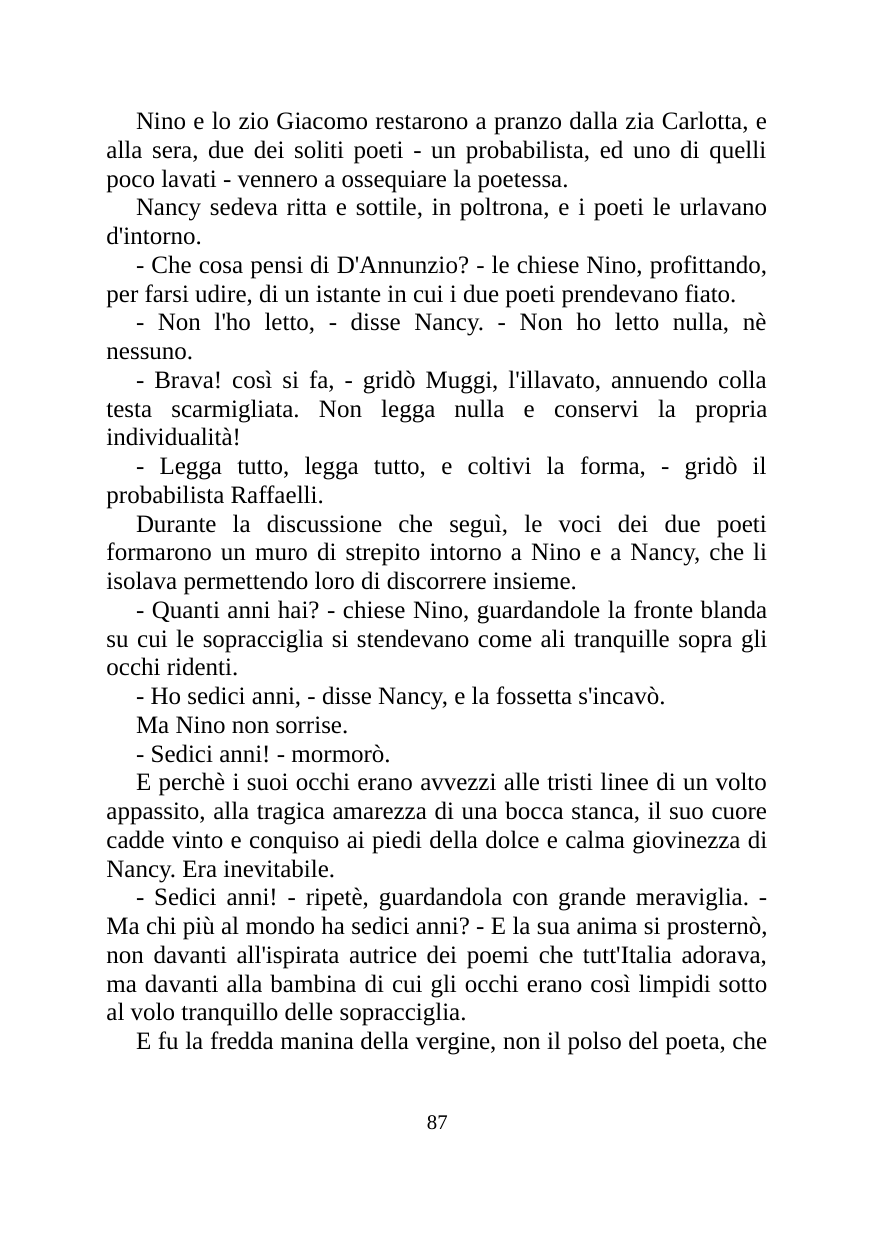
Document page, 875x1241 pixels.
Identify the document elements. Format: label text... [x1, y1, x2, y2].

text E perchè i suoi occhi erano avvezzi alle tristi linee di un volto appassito, alla tragica amarezza di una bocca stanca, il suo cuore cadde vinto e conquiso ai piedi della dolce e calma giovinezza di Nancy. Era inevitabile. [106, 767, 768, 882]
text - Sedici anni! - mormorò. [106, 739, 768, 767]
text - Che cosa pensi di D'Annunzio? - le chiese Nino, profittando, per farsi udire, di un istante in cui i due poeti prendevano fiato. [106, 250, 768, 307]
text - Sedici anni! - ripetè, guardandola con grande meraviglia. - Ma chi più al mondo ha sedici anni? - E la sua anima si prosternò, non davanti all'ispirata autrice dei poemi che tutt'Italia adorava, ma davanti alla bambina di cui gli occhi erano così limpidi sotto al volo tranquillo delle sopracciglia. [106, 882, 768, 1026]
text - Quanti anni hai? - chiese Nino, guardandole la fronte blanda su cui le sopracciglia si stendevano come ali tranquille sopra gli occhi ridenti. [106, 595, 768, 681]
text - Brava! così si fa, - gridò Muggi, l'illavato, annuendo colla testa scarmigliata. Non legga nulla e conservi la propria individualità! [106, 365, 768, 451]
text Nancy sedeva ritta e sottile, in poltrona, e i poeti le urlavano d'intorno. [106, 192, 768, 250]
text - Legga tutto, legga tutto, e coltivi la forma, - gridò il probabilista Raffaelli. [106, 451, 768, 509]
text Ma Nino non sorrise. [106, 710, 768, 739]
text Nino e lo zio Giacomo restarono a pranzo dalla zia Carlotta, e alla sera, due dei soliti poeti - un probabilista, ed uno di quelli poco lavati - vennero a ossequiare la poetessa. [106, 106, 768, 192]
text Durante la discussione che seguì, le voci dei due poeti formarono un muro di strepito intorno a Nino e a Nancy, che li isolava permettendo loro di discorrere insieme. [106, 509, 768, 595]
text - Non l'ho letto, - disse Nancy. - Non ho letto nulla, nè nessuno. [106, 307, 768, 365]
text - Ho sedici anni, - disse Nancy, e la fossetta s'incavò. [106, 681, 768, 710]
text E fu la fredda manina della vergine, non il polso del poeta, che [106, 1026, 768, 1055]
